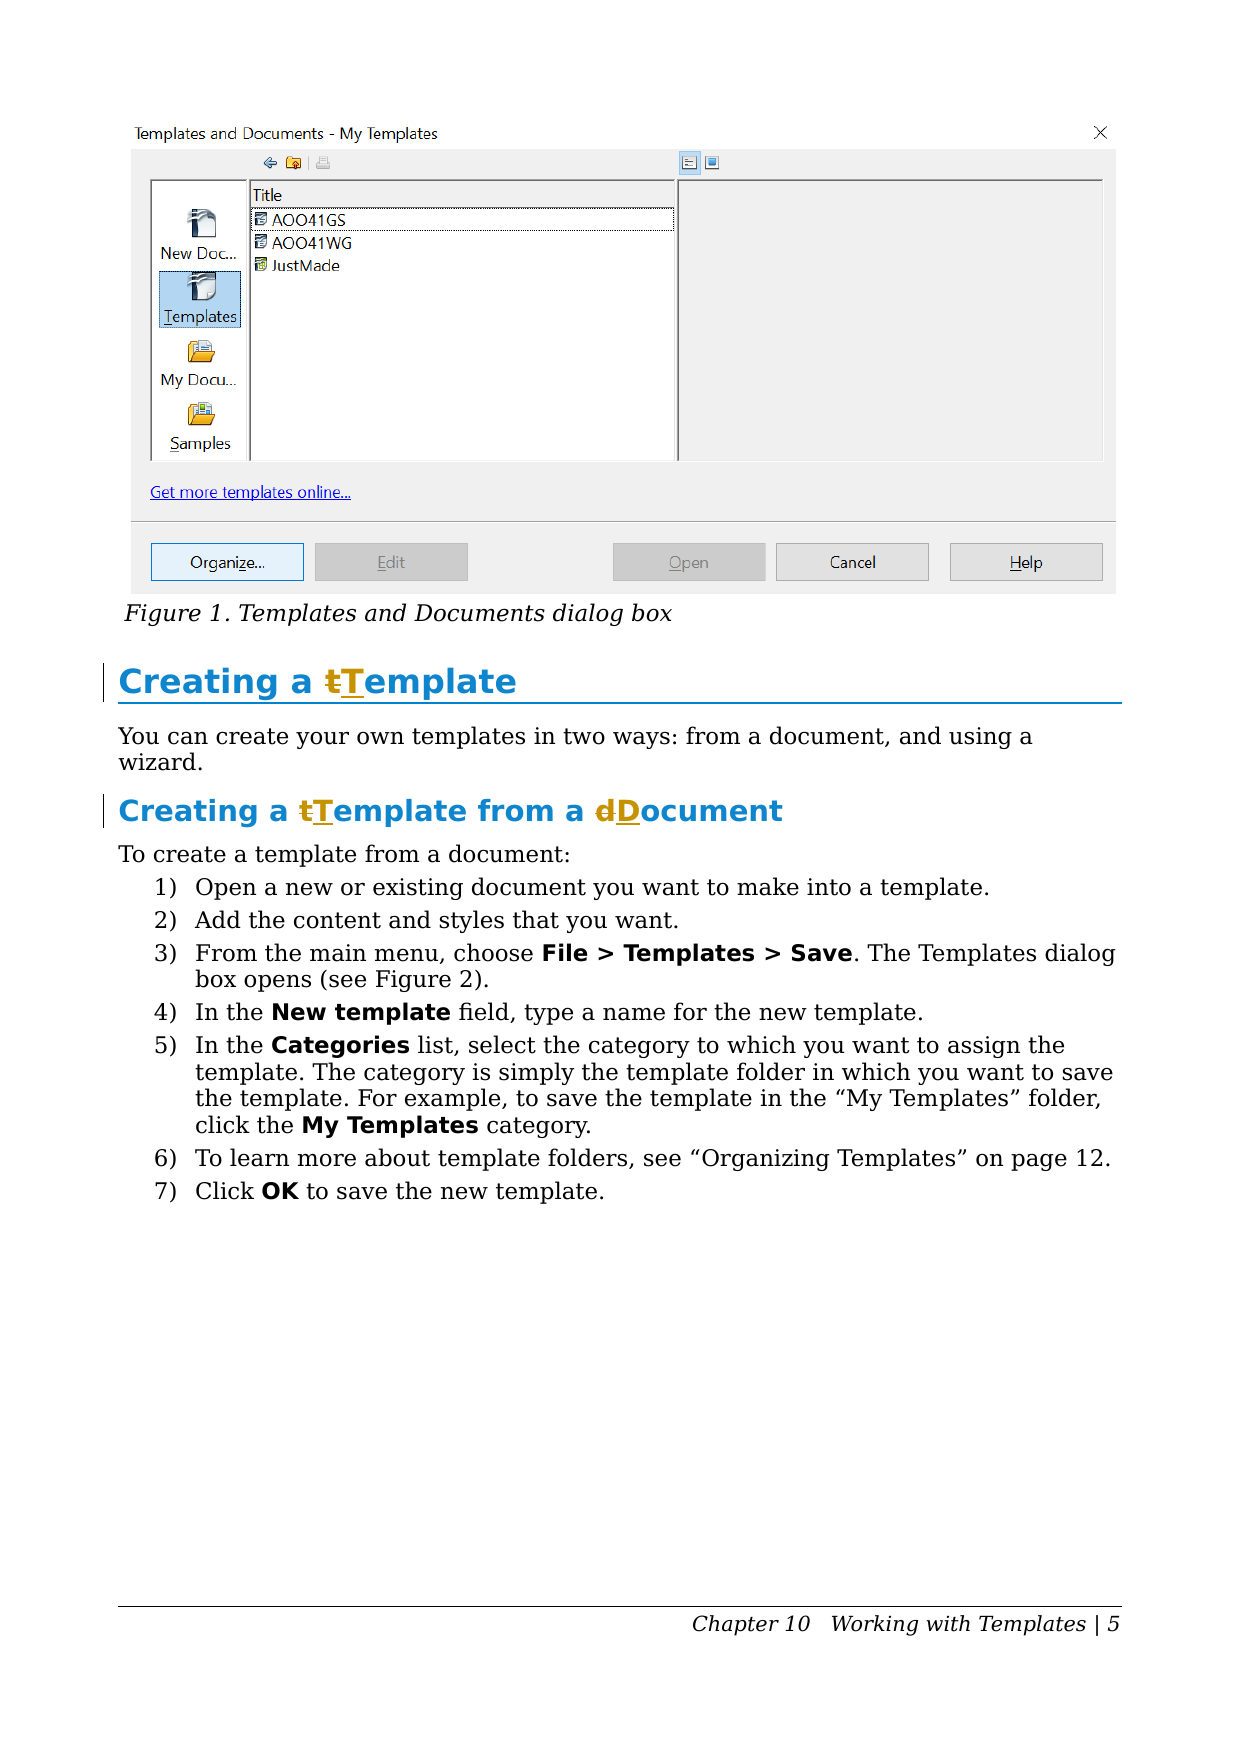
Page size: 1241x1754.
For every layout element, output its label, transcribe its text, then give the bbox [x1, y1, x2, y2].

list Click OK to save the new template. [177, 1178, 1122, 1205]
picture [131, 118, 1116, 594]
subtitle Creating a Template [118, 663, 1122, 702]
list Open a new or existing document you want to make into a template. [177, 874, 1122, 901]
list Add the content and styles that you want. [177, 907, 1122, 933]
list In the New template field, type a name for the new template. [177, 999, 1122, 1026]
list You can create your own templates in two ways: from a document, and using a wizard. [118, 723, 1122, 776]
list To create a template from a document: [118, 841, 1122, 867]
list To learn more about template folders, see “Organizing tTemplates” on page 12. [177, 1145, 1122, 1172]
subtitle Creating a Template from a Document [118, 794, 1122, 828]
list From the main menu, choose File > Templates > Save. The Templates dialog box opens (see Figure 2). [177, 940, 1122, 993]
text Figure 1. Templates and Documents dialog box [124, 600, 1116, 627]
list In the Categories list, select the category to which you want to assign the template. The category is simply the template folder in which you want to save the template. For example, to save the template in the “My Templates” folder, click the My Templates category. [177, 1032, 1122, 1139]
